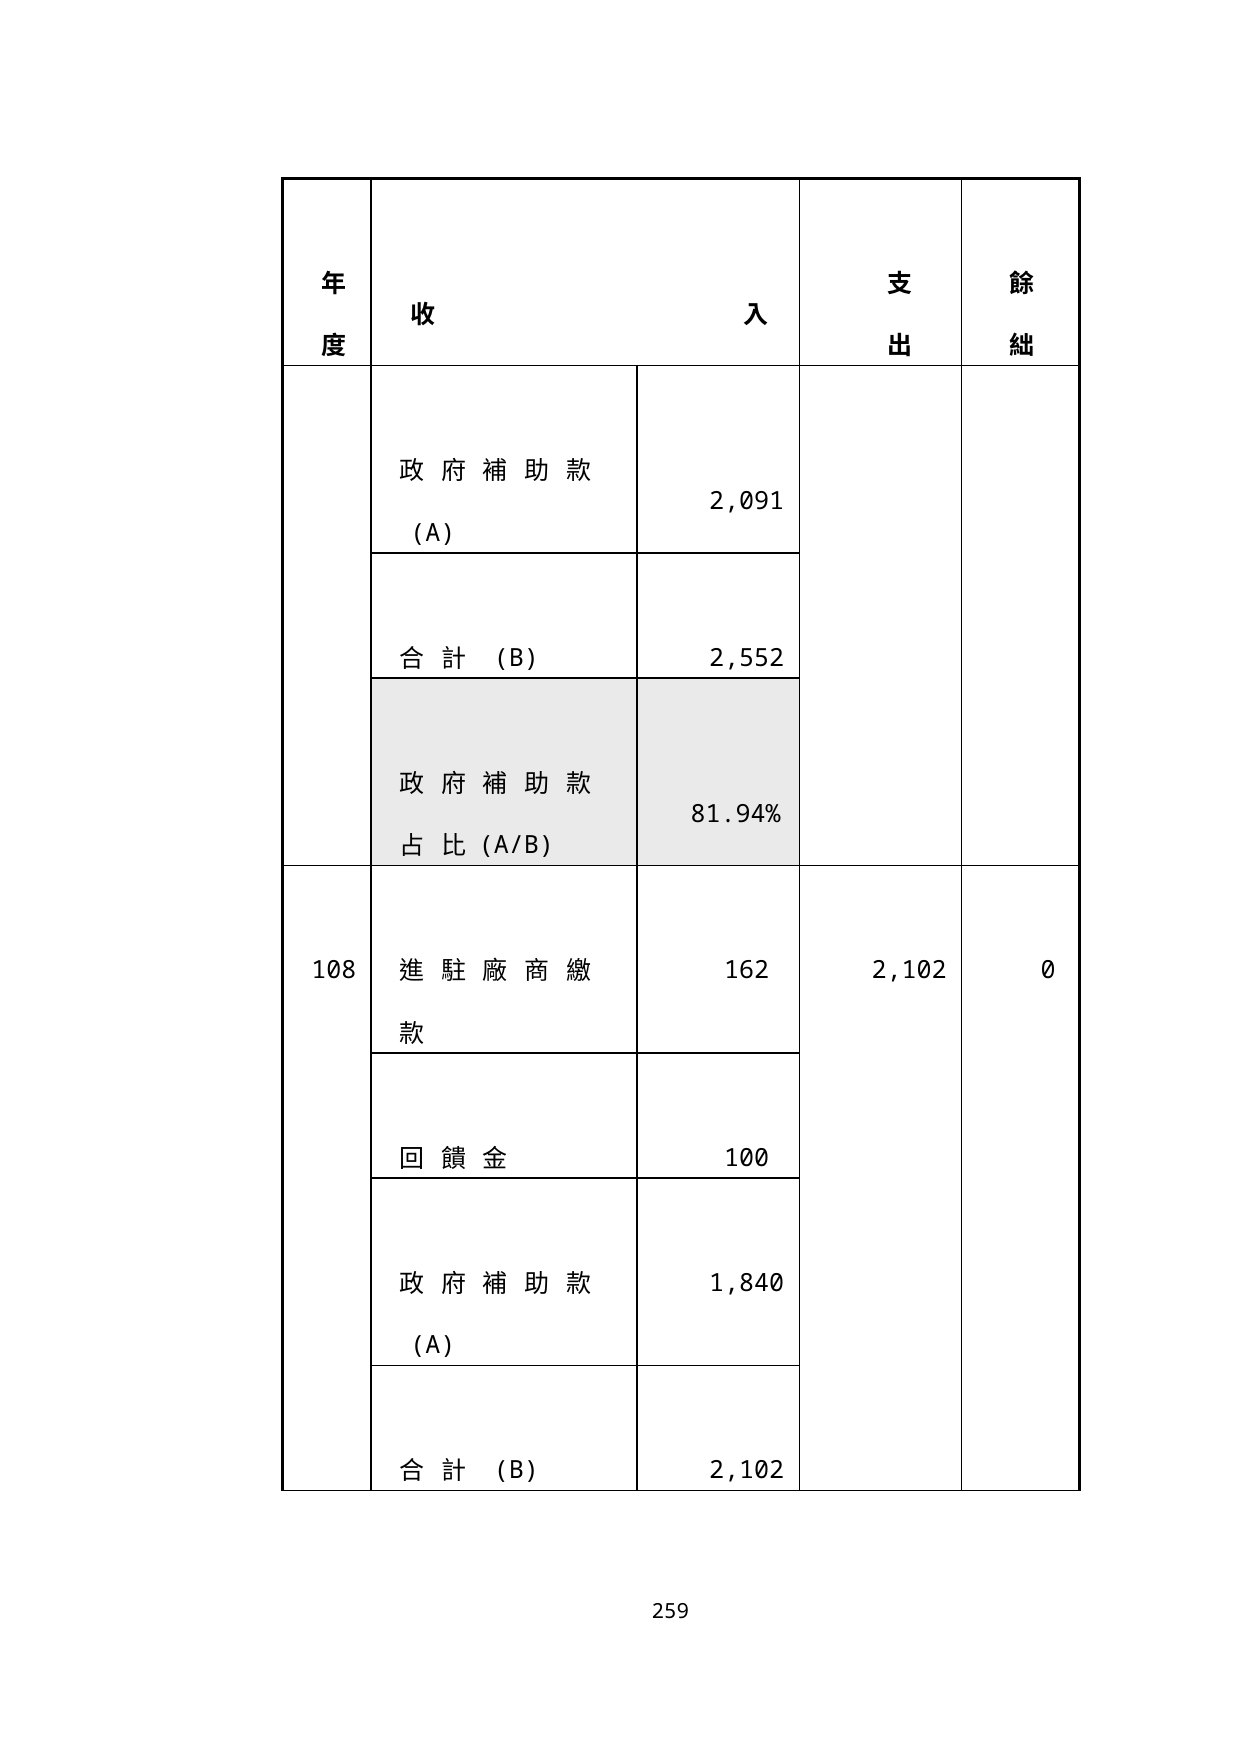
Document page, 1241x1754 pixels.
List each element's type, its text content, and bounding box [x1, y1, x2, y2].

table_cell 162 [638, 866, 799, 1052]
table_header 支 出 [800, 180, 961, 365]
table_cell 回饋金 [372, 1054, 636, 1177]
table_cell 1,840 [638, 1179, 799, 1365]
table_cell 政府補助款占比(A/B) [372, 679, 636, 865]
table_cell 2,552 [638, 554, 799, 677]
table_header 收 入 [372, 180, 799, 365]
table_cell 0 [962, 866, 1078, 1490]
table_cell 合計(B) [372, 1366, 636, 1490]
table_cell 政府補助款(A) [372, 1179, 636, 1365]
table_header 年度 [284, 180, 370, 365]
table_cell 2,102 [638, 1366, 799, 1490]
table_cell 合計(B) [372, 554, 636, 677]
table_cell 2,102 [800, 866, 961, 1490]
table_cell 進駐廠商繳款 [372, 866, 636, 1052]
table_cell 81.94% [638, 679, 799, 865]
table_cell 2,091 [638, 366, 799, 552]
table_cell 政府補助款(A) [372, 366, 636, 552]
table_cell [800, 366, 961, 865]
table_cell 100 [638, 1054, 799, 1177]
table_cell [284, 366, 370, 865]
table_cell 108 [284, 866, 370, 1490]
table_header 餘 絀 [962, 180, 1078, 365]
table_cell [962, 366, 1078, 865]
